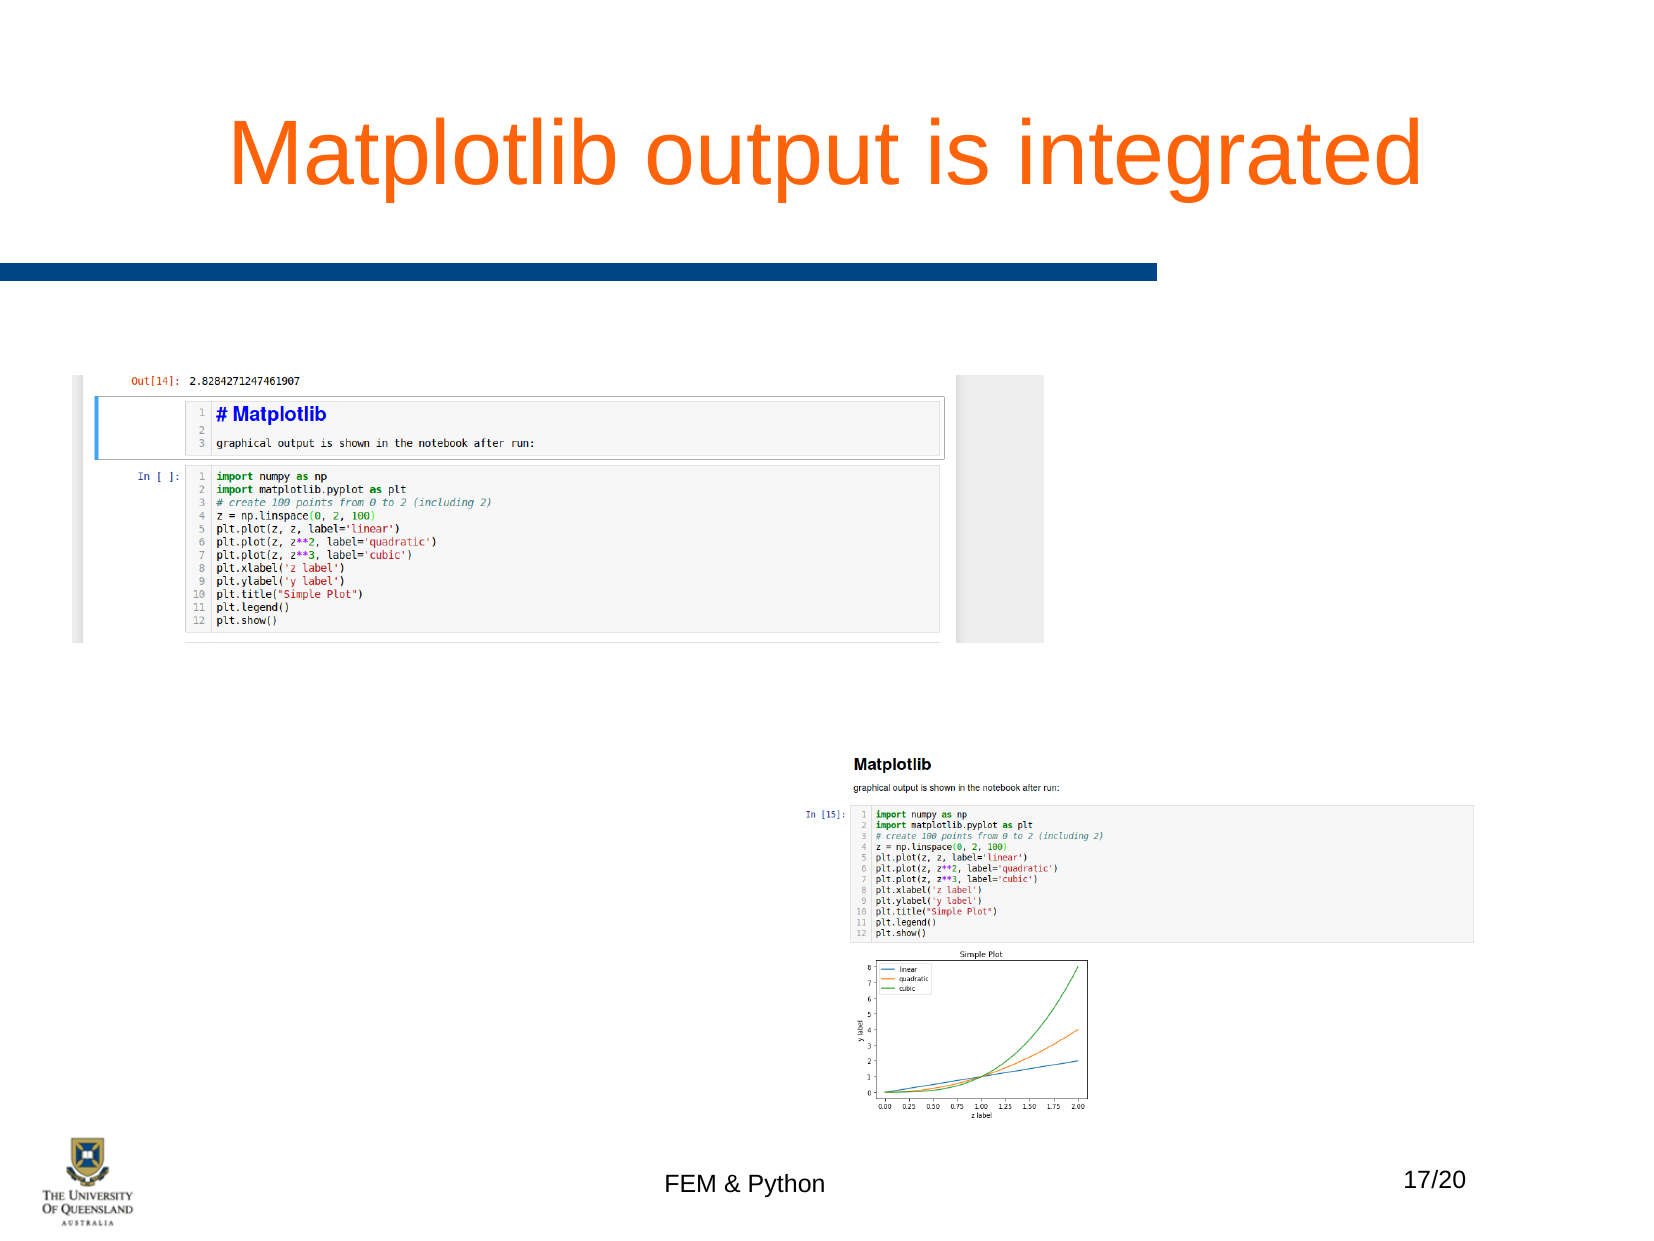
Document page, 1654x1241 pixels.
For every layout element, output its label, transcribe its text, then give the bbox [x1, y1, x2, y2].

picture [35, 1133, 142, 1235]
title Matplotlib output is integrated [82, 49, 1571, 257]
picture [788, 748, 1486, 1125]
picture [72, 375, 1044, 643]
